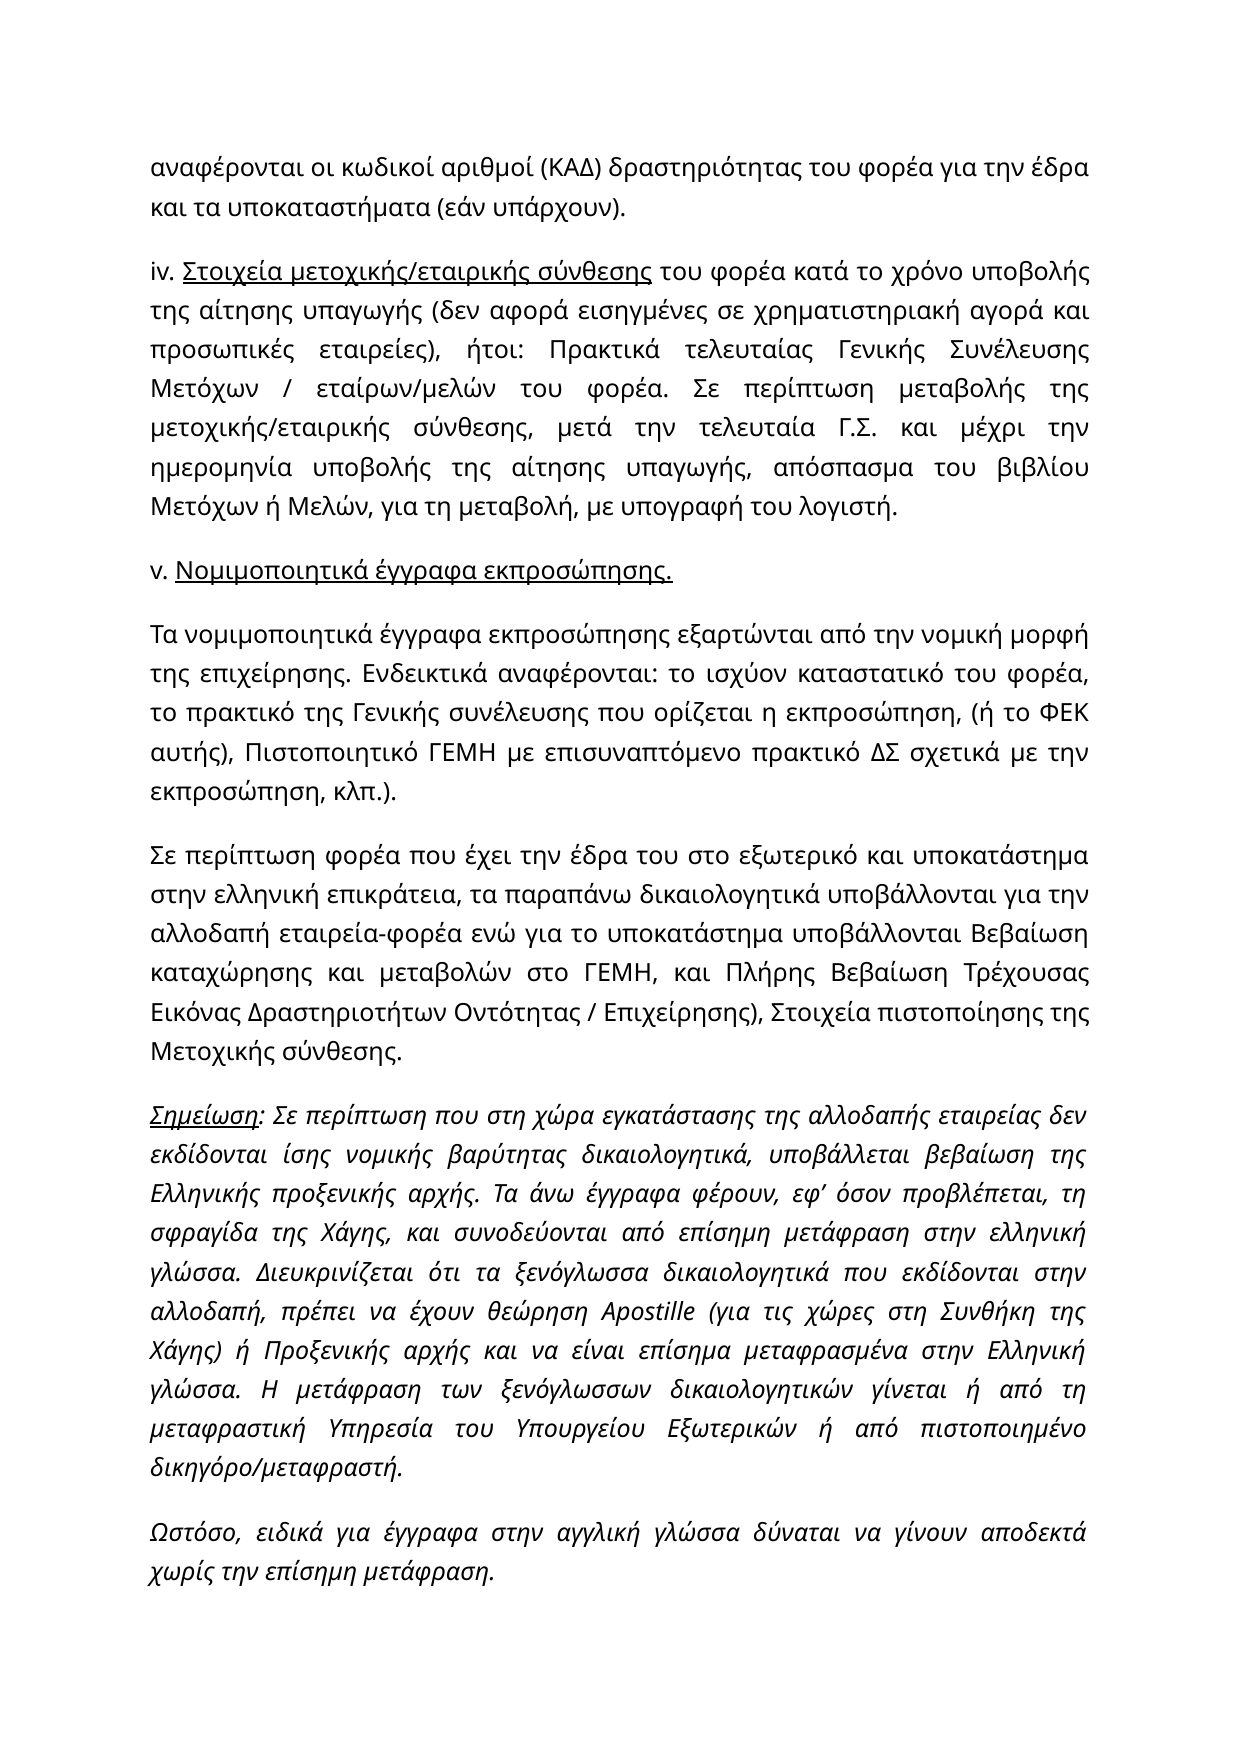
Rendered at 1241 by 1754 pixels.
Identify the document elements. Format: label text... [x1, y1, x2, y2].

text Σε περίπτωση φορέα που έχει την έδρα τoυ στο εξωτερικό και υποκατάστημα στην ελληνική επικράτεια, τα παραπάνω δικαιολογητικά υποβάλλονται για την αλλοδαπή εταιρεία-φορέα ενώ για το υποκατάστημα υποβάλλονται Βεβαίωση καταχώρησης και μεταβολών στο ΓΕΜΗ, και Πλήρης Βεβαίωση Τρέχουσας Εικόνας Δραστηριοτήτων Οντότητας / Επιχείρησης), Στοιχεία πιστοποίησης της Μετοχικής σύνθεσης. [150, 837, 1090, 1067]
text Σημείωση: Σε περίπτωση που στη χώρα εγκατάστασης της αλλοδαπής εταιρείας δεν εκδίδονται ίσης νομικής βαρύτητας δικαιολογητικά, υποβάλλεται βεβαίωση της Ελληνικής προξενικής αρχής. Τα άνω έγγραφα φέρουν, εφ’ όσον προβλέπεται, τη σφραγίδα της Χάγης, και συνοδεύονται από επίσημη μετάφραση στην ελληνική γλώσσα. Διευκρινίζεται ότι τα ξενόγλωσσα δικαιολογητικά που εκδίδονται στην αλλοδαπή, πρέπει να έχουν θεώρηση Αpostille (για τις χώρες στη Συνθήκη της Χάγης) ή Προξενικής αρχής και να είναι επίσημα μεταφρασμένα στην Ελληνική γλώσσα. Η μετάφραση των ξενόγλωσσων δικαιολογητικών γίνεται ή από τη μεταφραστική Υπηρεσία του Υπουργείου Εξωτερικών ή από πιστοποιημένο δικηγόρο/μεταφραστή. [150, 1097, 1090, 1484]
text iv. Στοιχεία μετοχικής/εταιρικής σύνθεσης του φορέα κατά το χρόνο υποβολής της αίτησης υπαγωγής (δεν αφορά εισηγμένες σε χρηματιστηριακή αγορά και προσωπικές εταιρείες), ήτοι: Πρακτικά τελευταίας Γενικής Συνέλευσης Μετόχων / εταίρων/μελών του φορέα. Σε περίπτωση μεταβολής της μετοχικής/εταιρικής σύνθεσης, μετά την τελευταία Γ.Σ. και μέχρι την ημερομηνία υποβολής της αίτησης υπαγωγής, απόσπασμα του βιβλίου Μετόχων ή Μελών, για τη μεταβολή, με υπογραφή του λογιστή. [150, 253, 1090, 522]
text v. Νομιμοποιητικά έγγραφα εκπροσώπησης. [150, 552, 1090, 587]
text Ωστόσο, ειδικά για έγγραφα στην αγγλική γλώσσα δύναται να γίνουν αποδεκτά χωρίς την επίσημη μετάφραση. [150, 1514, 1090, 1587]
text αναφέρονται οι κωδικοί αριθμοί (ΚΑΔ) δραστηριότητας του φορέα για την έδρα και τα υποκαταστήματα (εάν υπάρχουν). [150, 150, 1090, 223]
text Τα νομιμοποιητικά έγγραφα εκπροσώπησης εξαρτώνται από την νομική μορφή της επιχείρησης. Ενδεικτικά αναφέρονται: το ισχύον καταστατικό του φορέα, το πρακτικό της Γενικής συνέλευσης που ορίζεται η εκπροσώπηση, (ή το ΦΕΚ αυτής), Πιστοποιητικό ΓΕΜΗ με επισυναπτόμενο πρακτικό ΔΣ σχετικά με την εκπροσώπηση, κλπ.). [150, 617, 1090, 807]
